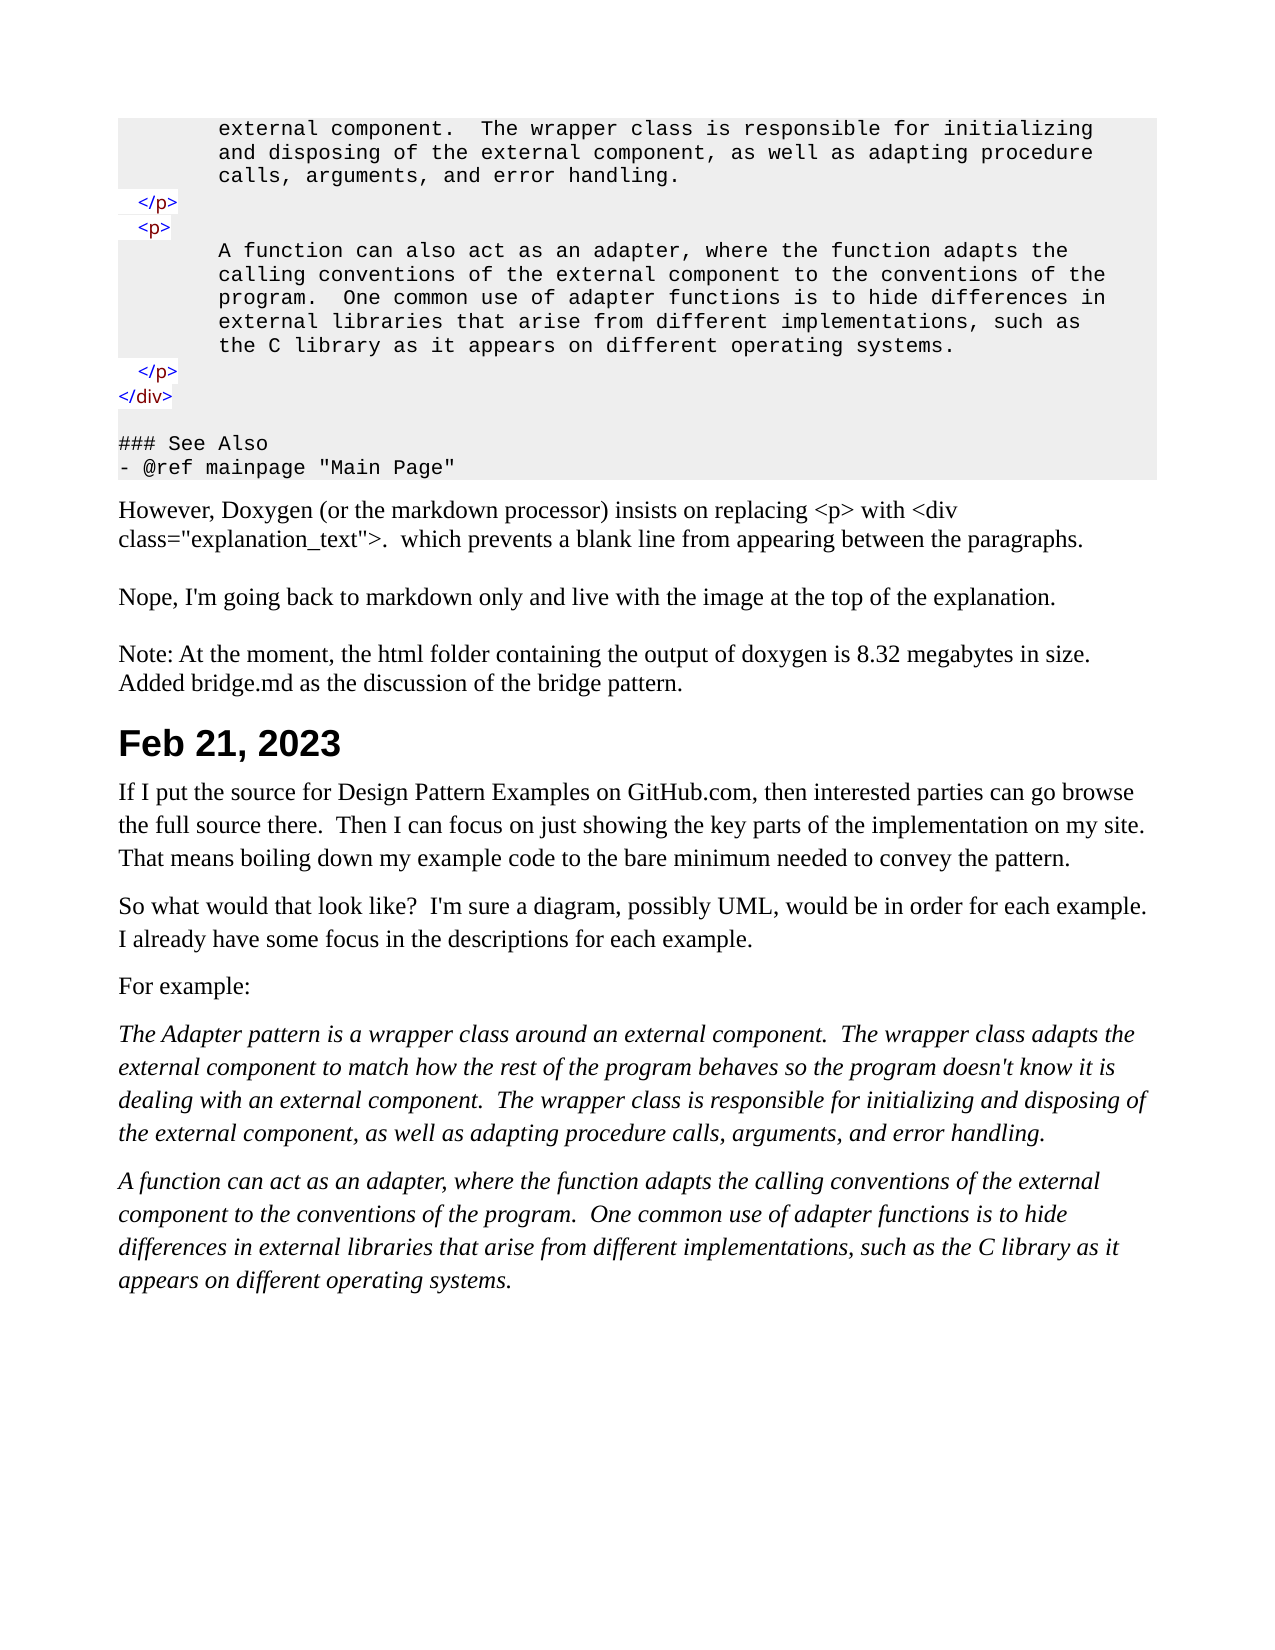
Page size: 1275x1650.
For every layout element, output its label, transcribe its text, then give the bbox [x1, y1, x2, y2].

text calling conventions of the external component to the conventions of the [118, 264, 1157, 287]
text program. One common use of adapter functions is to hide differences in [118, 287, 1157, 311]
text external libraries that arise from different implementations, such as [118, 311, 1157, 335]
text Nope, I'm going back to markdown only and live with the image at the top of the explanation. [118, 582, 1157, 610]
text </p> [118, 189, 1157, 214]
text and disposing of the external component, as well as adapting procedure [118, 142, 1157, 165]
text So what would that look like? I'm sure a diagram, possibly UML, would be in order for each example. I already have some focus in the descriptions for each example. [118, 891, 1157, 953]
text Added bridge.md as the discussion of the bridge pattern. [118, 668, 1157, 697]
text </div> [118, 384, 1157, 409]
text A function can act as an adapter, where the function adapts the calling conventions of the external component to the conventions of the program. One common use of adapter functions is to hide differences in external libraries that arise from different implementations, such as the C library as it appears on different operating systems. [118, 1166, 1157, 1293]
text <p> [118, 214, 1157, 240]
text Note: At the moment, the html folder containing the output of doxygen is 8.32 megabytes in size. [118, 639, 1157, 668]
subtitle Feb 21, 2023 [118, 722, 1157, 765]
text The Adapter pattern is a wrapper class around an external component. The wrapper class adapts the external component to match how the rest of the program behaves so the program doesn't know it is dealing with an external component. The wrapper class is responsible for initializing and disposing of the external component, as well as adapting procedure calls, arguments, and error handling. [118, 1019, 1157, 1147]
text </p> [118, 358, 1157, 384]
text If I put the source for Design Pattern Examples on GitHub.com, then interested parties can go browse the full source there. Then I can focus on just showing the key parts of the implementation on my site. That means boiling down my example code to the bare minimum needed to convey the pattern. [118, 777, 1157, 872]
text ### See Also [118, 433, 1157, 457]
text calls, arguments, and error handling. [118, 165, 1157, 189]
text - @ref mainpage "Main Page" [118, 457, 1157, 480]
text For example: [118, 971, 1157, 1000]
text the C library as it appears on different operating systems. [118, 335, 1157, 358]
text external component. The wrapper class is responsible for initializing [118, 118, 1157, 142]
text However, Doxygen (or the markdown processor) insists on replacing <p> with <div class="explanation_text">. which prevents a blank line from appearing between the paragraphs. [118, 495, 1157, 553]
text A function can also act as an adapter, where the function adapts the [118, 240, 1157, 264]
